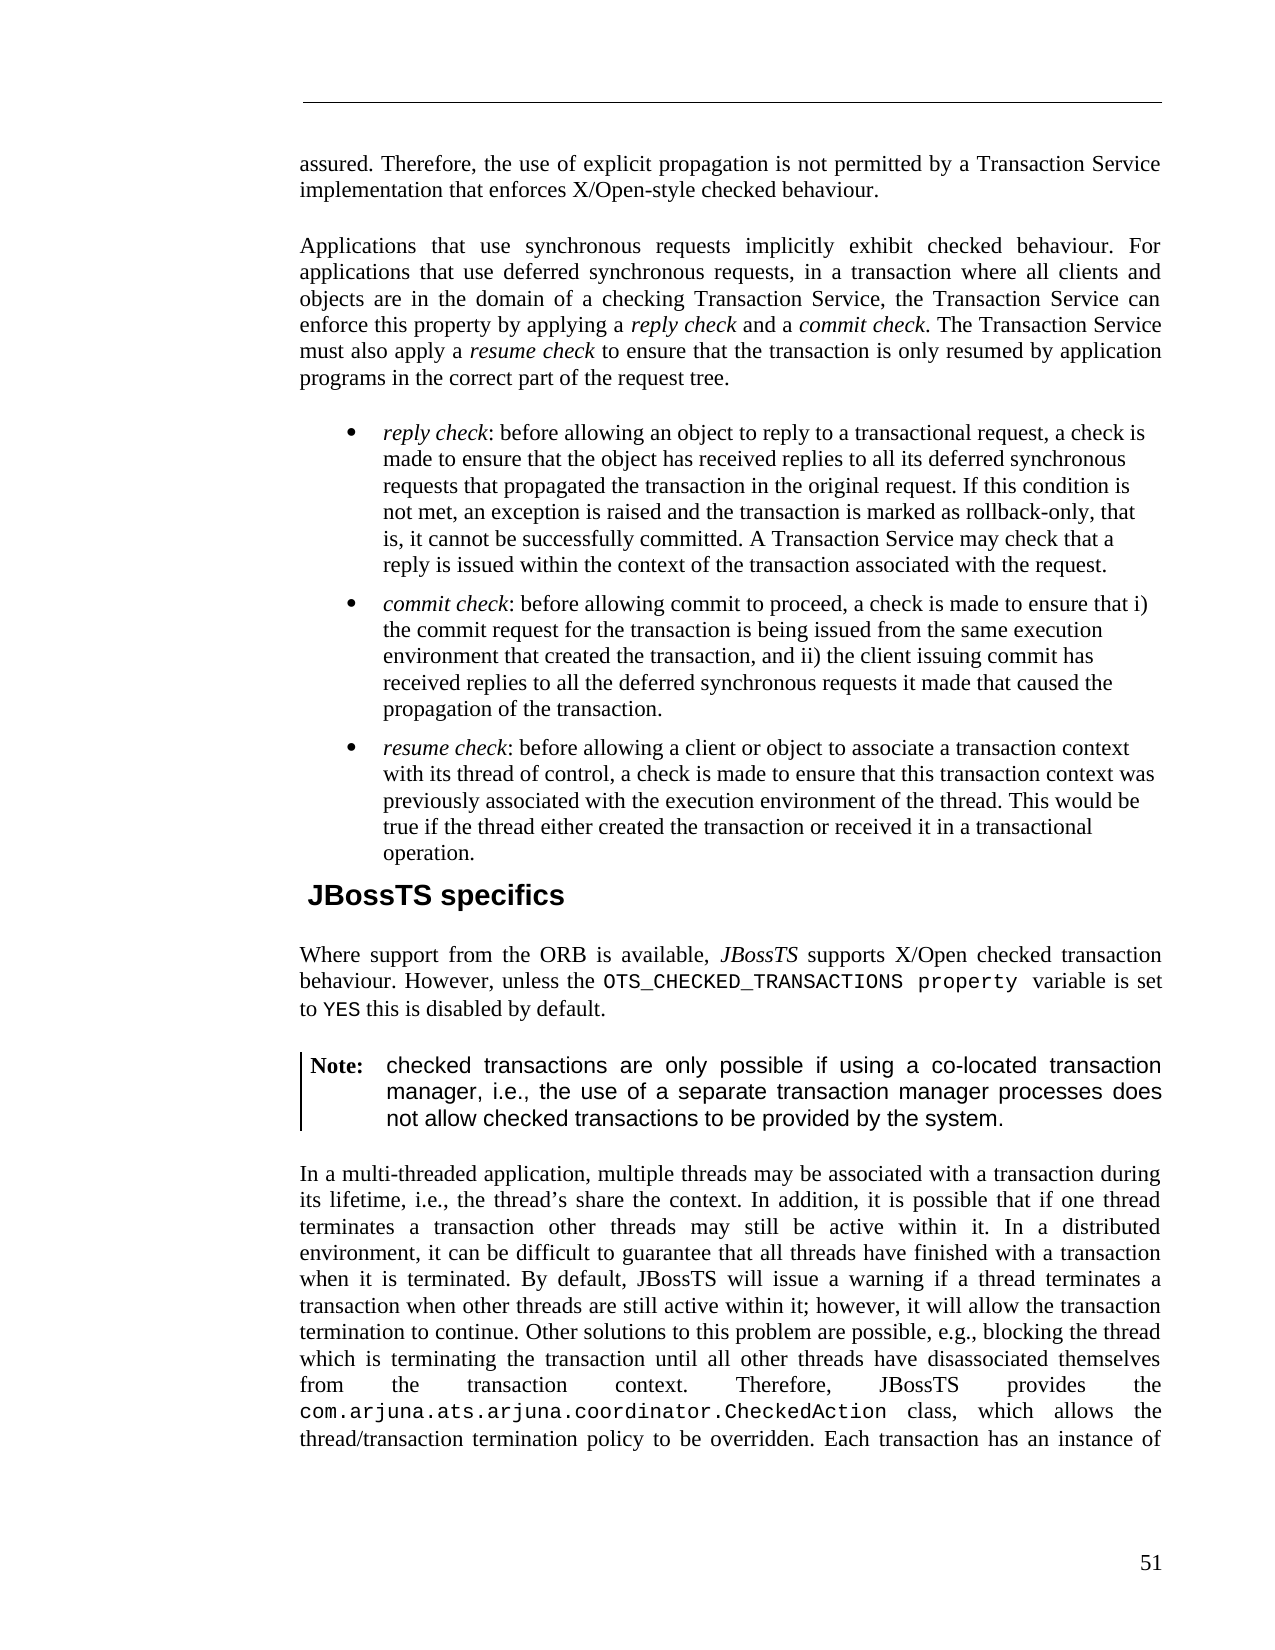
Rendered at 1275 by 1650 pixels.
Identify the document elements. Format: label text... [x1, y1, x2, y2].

text Where support from the ORB is available, JBossTS supports X/Open checked transaction behaviour. However, unless the OTS_CHECKED_TRANSACTIONS property variable is set to YES this is disabled by default. [299, 941, 1162, 1023]
list reply check: before allowing an object to reply to a transactional request, a check is made to ensure that the object has received replies to all its deferred synchronous requests that propagated the transaction in the original request. If this condition is not met, an exception is raised and the transaction is marked as rollback-only, that is, it cannot be successfully committed. A Transaction Service may check that a reply is issued within the context of the transaction associated with the request. [347, 419, 1162, 577]
text assured. Therefore, the use of explicit propagation is not permitted by a Transaction Service implementation that enforces X/Open-style checked behaviour. [299, 150, 1162, 203]
text In a multi-threaded application, multiple threads may be associated with a transaction during its lifetime, i.e., the thread’s share the context. In addition, it is possible that if one thread terminates a transaction other threads may still be active within it. In a distributed environment, it can be difficult to guarantee that all threads have finished with a transaction when it is terminated. By default, JBossTS will issue a warning if a thread terminates a transaction when other threads are still active within it; however, it will allow the transaction termination to continue. Other solutions to this problem are possible, e.g., blocking the thread which is terminating the transaction until all other threads have disassociated themselves from the transaction context. Therefore, JBossTS provides the com.arjuna.ats.arjuna.coordinator.CheckedAction class, which allows the thread/transaction termination policy to be overridden. Each transaction has an instance of [299, 1160, 1162, 1451]
list commit check: before allowing commit to proceed, a check is made to ensure that i) the commit request for the transaction is being issued from the same execution environment that created the transaction, and ii) the client issuing commit has received replies to all the deferred synchronous requests it made that caused the propagation of the transaction. [347, 590, 1162, 722]
subtitle JBossTS specifics [187, 878, 1162, 912]
list resume check: before allowing a client or object to associate a transaction context with its thread of control, a check is made to ensure that this transaction context was previously associated with the execution environment of the thread. This would be true if the thread either created the transaction or received it in a transactional operation. [347, 734, 1162, 866]
list checked transactions are only possible if using a co-located transaction manager, i.e., the use of a separate transaction manager processes does not allow checked transactions to be provided by the system. [302, 1052, 1162, 1131]
text Applications that use synchronous requests implicitly exhibit checked behaviour. For applications that use deferred synchronous requests, in a transaction where all clients and objects are in the domain of a checking Transaction Service, the Transaction Service can enforce this property by applying a reply check and a commit check. The Transaction Service must also apply a resume check to ensure that the transaction is only resumed by application programs in the correct part of the request tree. [299, 232, 1162, 390]
